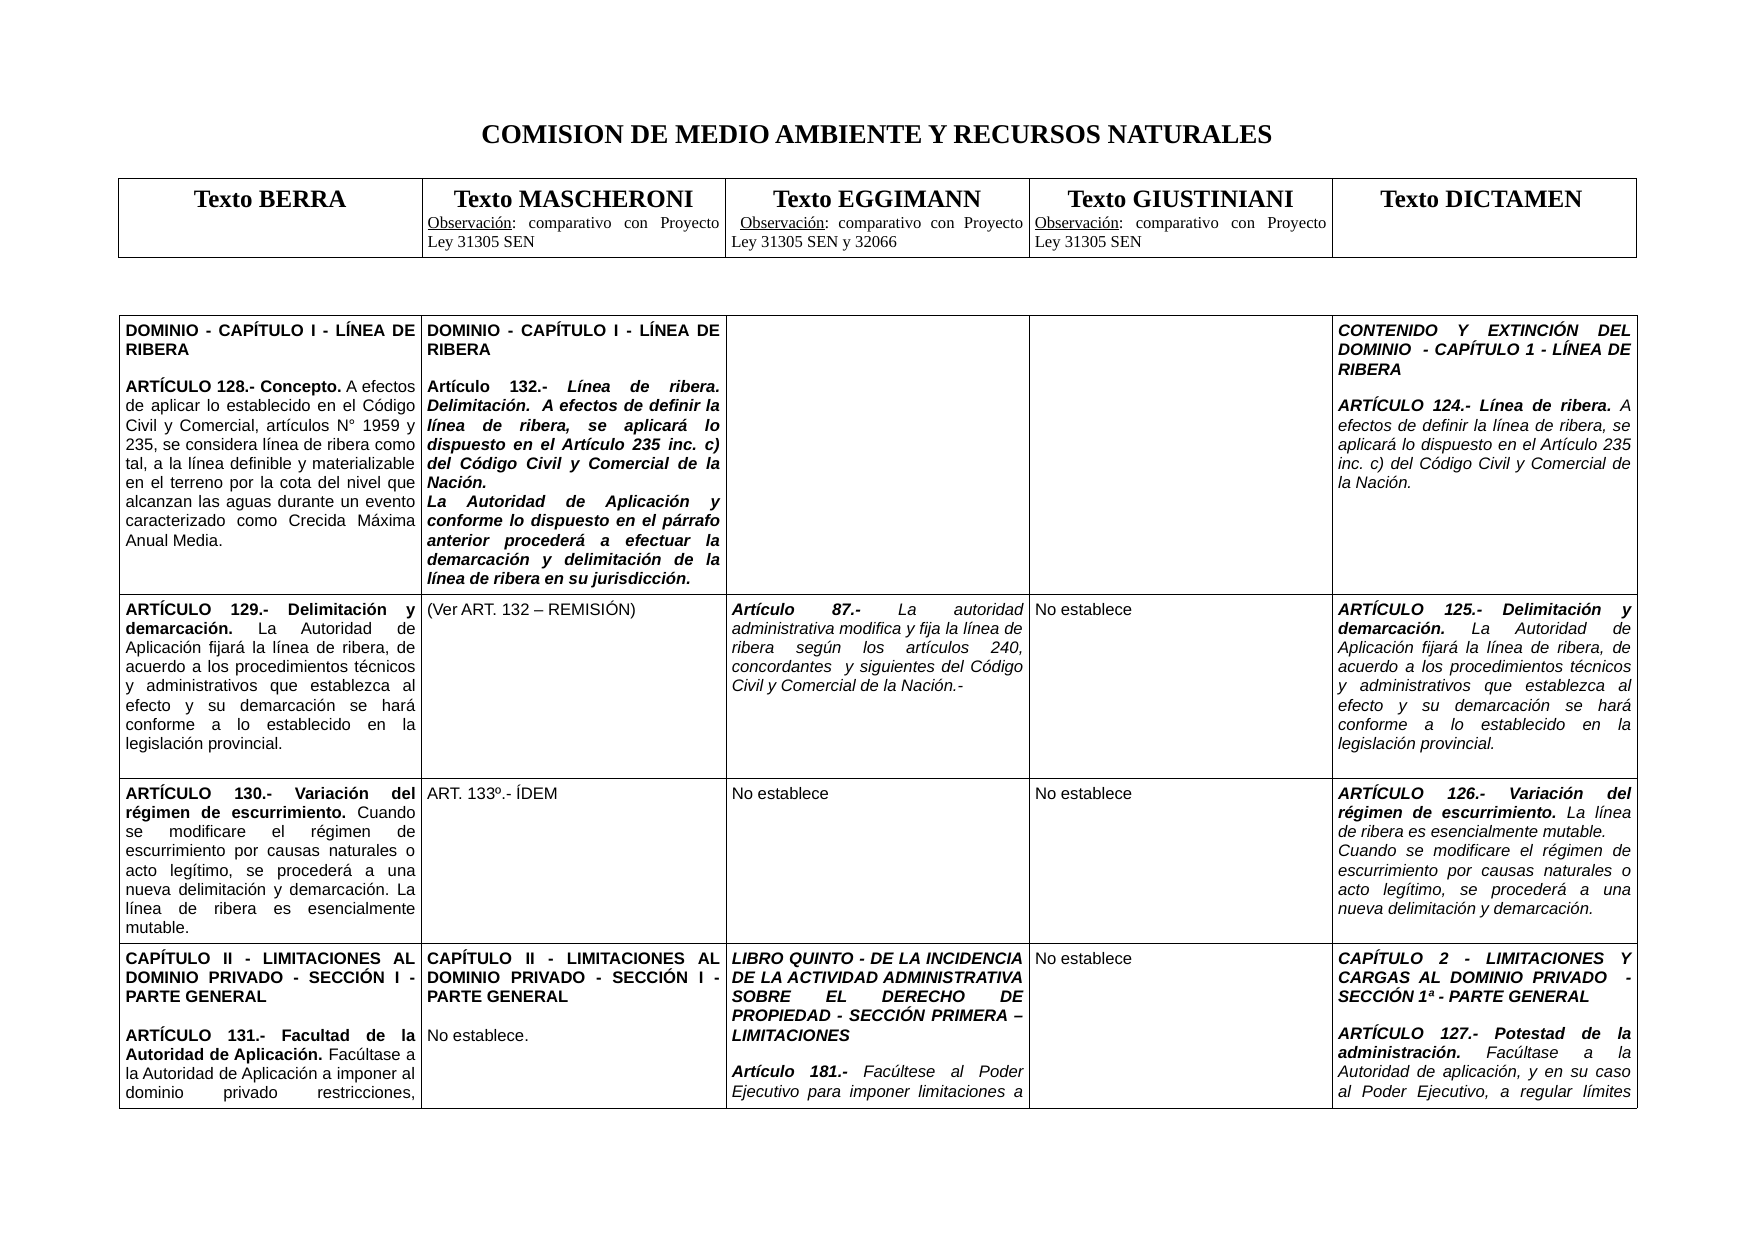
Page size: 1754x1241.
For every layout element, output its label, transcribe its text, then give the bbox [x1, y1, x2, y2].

table_cell CAPÍTULO II - LIMITACIONES AL DOMINIO PRIVADO - SECCIÓN I - PARTE GENERAL No establece. [422, 944, 726, 1108]
table_cell ARTÍCULO 130.- Variación del régimen de escurrimiento. Cuando se modificare el régimen de escurrimiento por causas naturales o acto legítimo, se procederá a una nueva delimitación y demarcación. La línea de ribera es esencialmente mutable. [120, 779, 421, 943]
table_cell Artículo 87.- La autoridad administrativa modifica y fija la línea de ribera según los artículos 240, concordantes y siguientes del Código Civil y Comercial de la Nación.- [727, 595, 1029, 778]
table_cell CAPÍTULO 2 - LIMITACIONES Y CARGAS AL DOMINIO PRIVADO - SECCIÓN 1ª - PARTE GENERAL ARTÍCULO 127.- Potestad de la administración. Facúltase a la Autoridad de aplicación, y en su caso al Poder Ejecutivo, a regular límites [1333, 944, 1637, 1108]
table_cell DOMINIO - CAPÍTULO I - LÍNEA DE RIBERA Artículo 132.- Línea de ribera. Delimitación. A efectos de definir la línea de ribera, se aplicará lo dispuesto en el Artículo 235 inc. c) del Código Civil y Comercial de la Nación. La Autoridad de Aplicación y conforme lo dispuesto en el párrafo anterior procederá a efectuar la demarcación y delimitación de la línea de ribera en su jurisdicción. [422, 316, 726, 593]
table_cell CONTENIDO y EXTINCIÓN DEL DOMINIO - CAPÍTULO 1 - LÍNEA DE RIBERA ARTÍCULO 124.- Línea de ribera. A efectos de definir la línea de ribera, se aplicará lo dispuesto en el Artículo 235 inc. c) del Código Civil y Comercial de la Nación. [1333, 316, 1637, 593]
table_cell (Ver ART. 132 – REMISIÓN) [422, 595, 726, 778]
table_cell No establece [1030, 595, 1332, 778]
table_cell [1030, 316, 1332, 593]
table_cell [727, 316, 1029, 593]
table_cell No establece [1030, 779, 1332, 943]
table_cell DOMINIO - CAPÍTULO I - LÍNEA DE RIBERA ARTÍCULO 128.- Concepto. A efectos de aplicar lo establecido en el Código Civil y Comercial, artículos N° 1959 y 235, se considera línea de ribera como tal, a la línea definible y materializable en el terreno por la cota del nivel que alcanzan las aguas durante un evento caracterizado como Crecida Máxima Anual Media. [120, 316, 421, 593]
table_cell ARTÍCULO 125.- Delimitación y demarcación. La Autoridad de Aplicación fijará la línea de ribera, de acuerdo a los procedimientos técnicos y administrativos que establezca al efecto y su demarcación se hará conforme a lo establecido en la legislación provincial. [1333, 595, 1637, 778]
table_cell CAPÍTULO II - LIMITACIONES AL DOMINIO PRIVADO - SECCIÓN I - PARTE GENERAL ARTÍCULO 131.- Facultad de la Autoridad de Aplicación. Facúltase a la Autoridad de Aplicación a imponer al dominio privado restricciones, [120, 944, 421, 1108]
table_cell ARTÍCULO 126.- Variación del régimen de escurrimiento. La línea de ribera es esencialmente mutable. Cuando se modificare el régimen de escurrimiento por causas naturales o acto legítimo, se procederá a una nueva delimitación y demarcación. [1333, 779, 1637, 943]
table_cell ART. 133º.- ÍDEM [422, 779, 726, 943]
table_cell LIBRO QUINTO - DE LA INCIDENCIA DE LA ACTIVIDAD ADMINISTRATIVA SOBRE EL DERECHO DE PROPIEDAD - Sección Primera – Limitaciones Artículo 181.- Facúltese al Poder Ejecutivo para imponer limitaciones a [727, 944, 1029, 1108]
table_cell ARTÍCULO 129.- Delimitación y demarcación. La Autoridad de Aplicación fijará la línea de ribera, de acuerdo a los procedimientos técnicos y administrativos que establezca al efecto y su demarcación se hará conforme a lo establecido en la legislación provincial. [120, 595, 421, 778]
table_cell No establece [727, 779, 1029, 943]
table_cell No establece [1030, 944, 1332, 1108]
